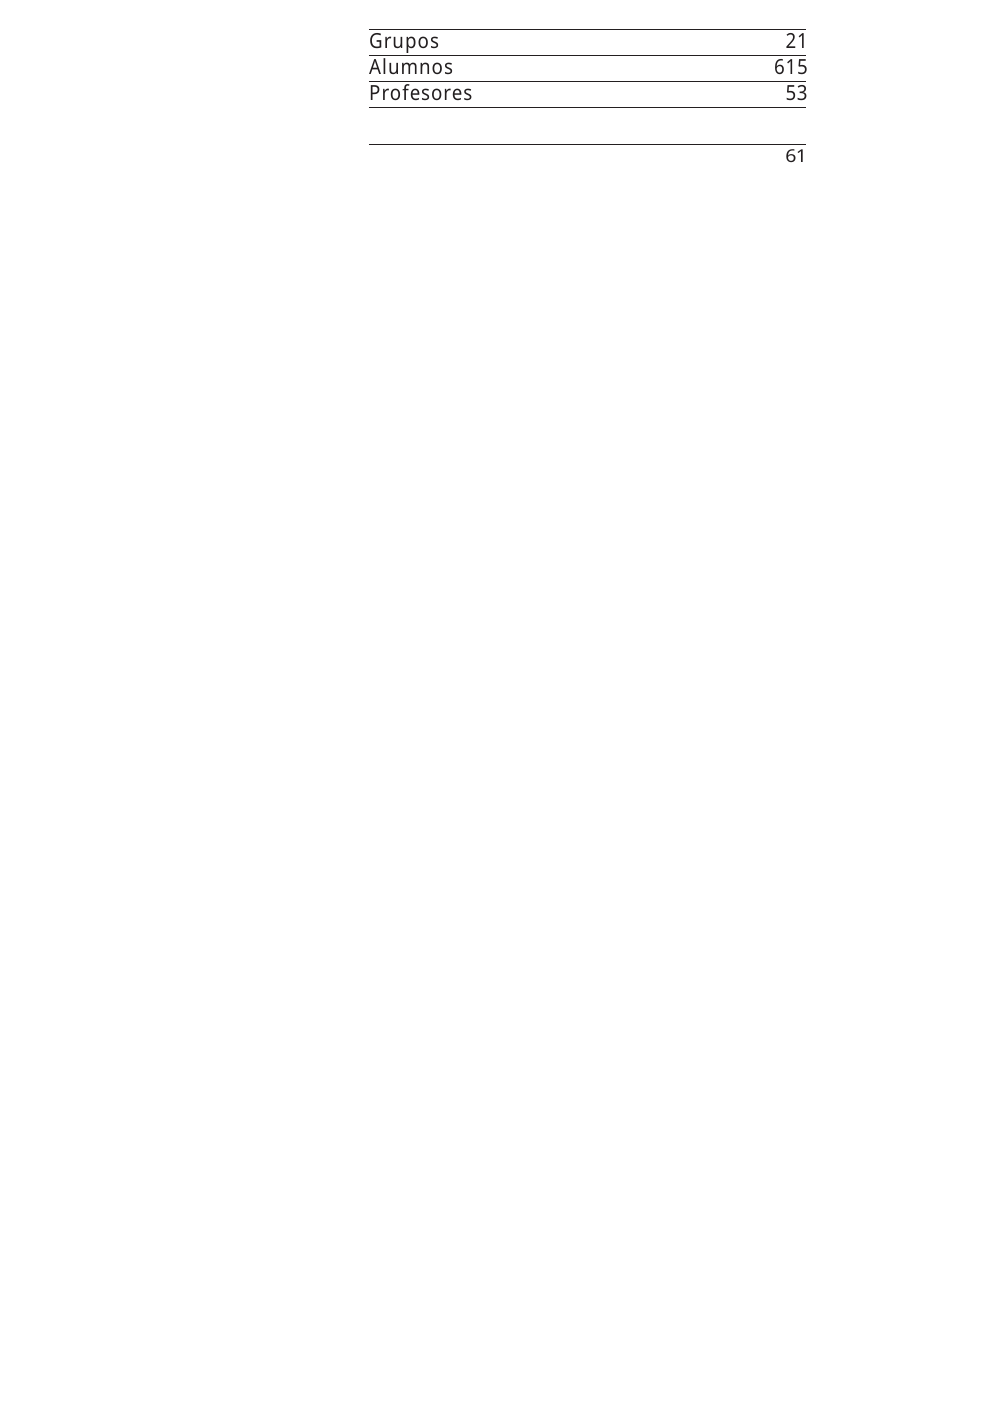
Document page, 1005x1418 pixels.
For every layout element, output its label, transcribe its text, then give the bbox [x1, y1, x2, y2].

table_header Grupos [369, 30, 616, 54]
table_cell 53 [616, 82, 806, 107]
table_cell [369, 108, 616, 143]
table_cell 61 [616, 145, 806, 167]
table_cell [369, 145, 616, 167]
table_cell [616, 108, 806, 143]
table_cell Alumnos [369, 56, 616, 81]
table_header 21 [616, 30, 806, 54]
table_cell 615 [616, 56, 806, 81]
table_cell Profesores [369, 82, 616, 107]
